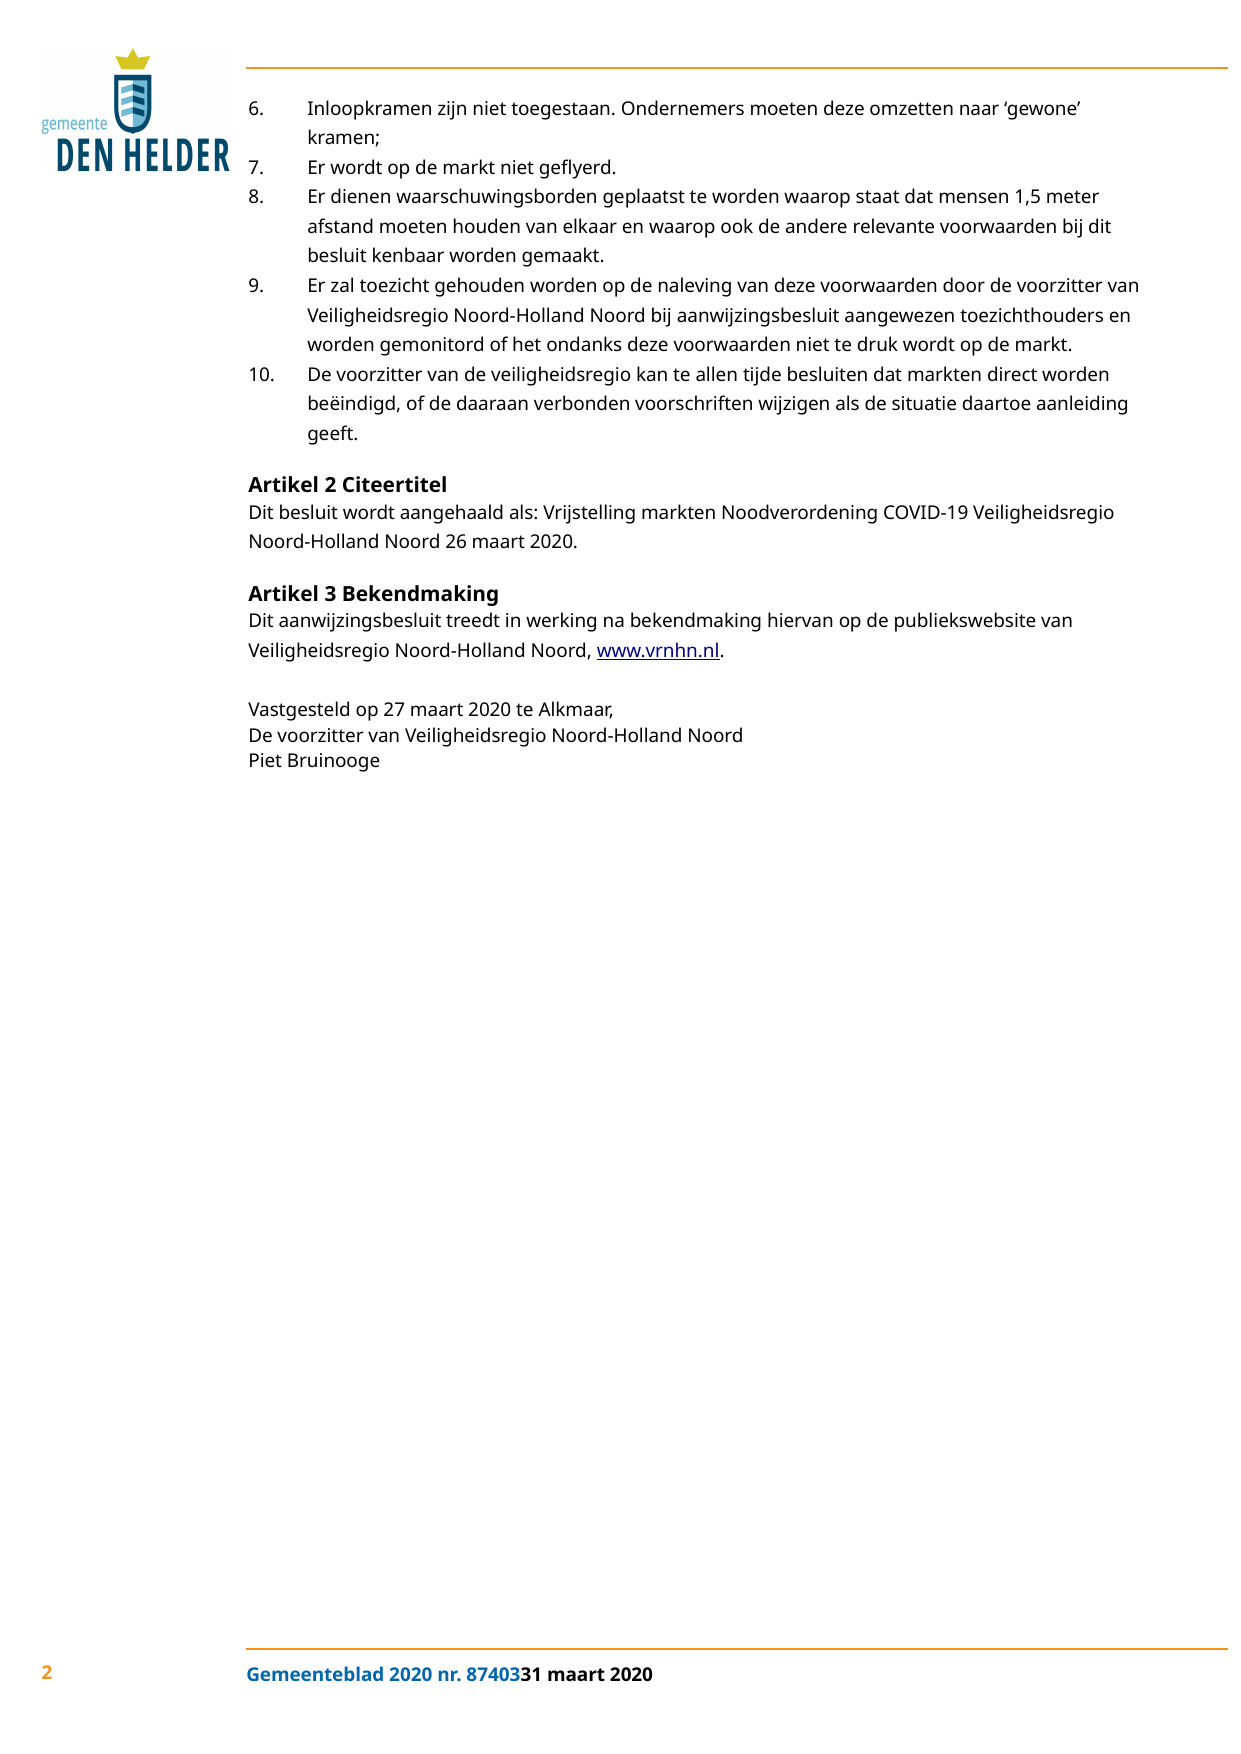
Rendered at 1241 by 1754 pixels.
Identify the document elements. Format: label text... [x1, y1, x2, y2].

picture [63, 144, 68, 165]
list Inloopkramen zijn niet toegestaan. Ondernemers moeten deze omzetten naar ‘gewone’ kramen; [248, 95, 1152, 150]
picture [220, 160, 224, 172]
list De voorzitter van de veiligheidsregio kan te allen tijde besluiten dat markten direct worden beëindigd, of de daaraan verbonden voorschriften wijzigen als de situatie daartoe aanleiding geeft. [248, 361, 1152, 446]
text Dit besluit wordt aangehaald als: Vrijstelling markten Noodverordening COVID-19 Veiligheidsregio Noord-Holland Noord 26 maart 2020. [248, 499, 1152, 554]
text Artikel 2 Citeertitel [248, 471, 1152, 499]
picture [182, 144, 187, 165]
picture [100, 154, 106, 172]
picture [41, 47, 231, 172]
text Dit aanwijzingsbesluit treedt in werking na bekendmaking hiervan op de publiekswebsite van Veiligheidsregio Noord-Holland Noord, www.vrnhn.nl. [248, 607, 1152, 663]
text De voorzitter van Veiligheidsregio Noord-Holland Noord [248, 722, 1152, 748]
text Piet Bruinooge [248, 748, 1152, 773]
text Artikel 3 Bekendmaking [248, 579, 1152, 607]
picture [130, 157, 135, 172]
list Er wordt op de markt niet geflyerd. [248, 154, 1152, 180]
text Vastgesteld op 27 maart 2020 te Alkmaar, [248, 696, 1152, 722]
list Er dienen waarschuwingsborden geplaatst te worden waarop staat dat mensen 1,5 meter afstand moeten houden van elkaar en waarop ook de andere relevante voorwaarden bij dit besluit kenbaar worden gemaakt. [248, 183, 1152, 268]
list Er zal toezicht gehouden worden op de naleving van deze voorwaarden door de voorzitter van Veiligheidsregio Noord-Holland Noord bij aanwijzingsbesluit aangewezen toezichthouders en worden gemonitord of het ondanks deze voorwaarden niet te druk wordt op de markt. [248, 272, 1152, 357]
